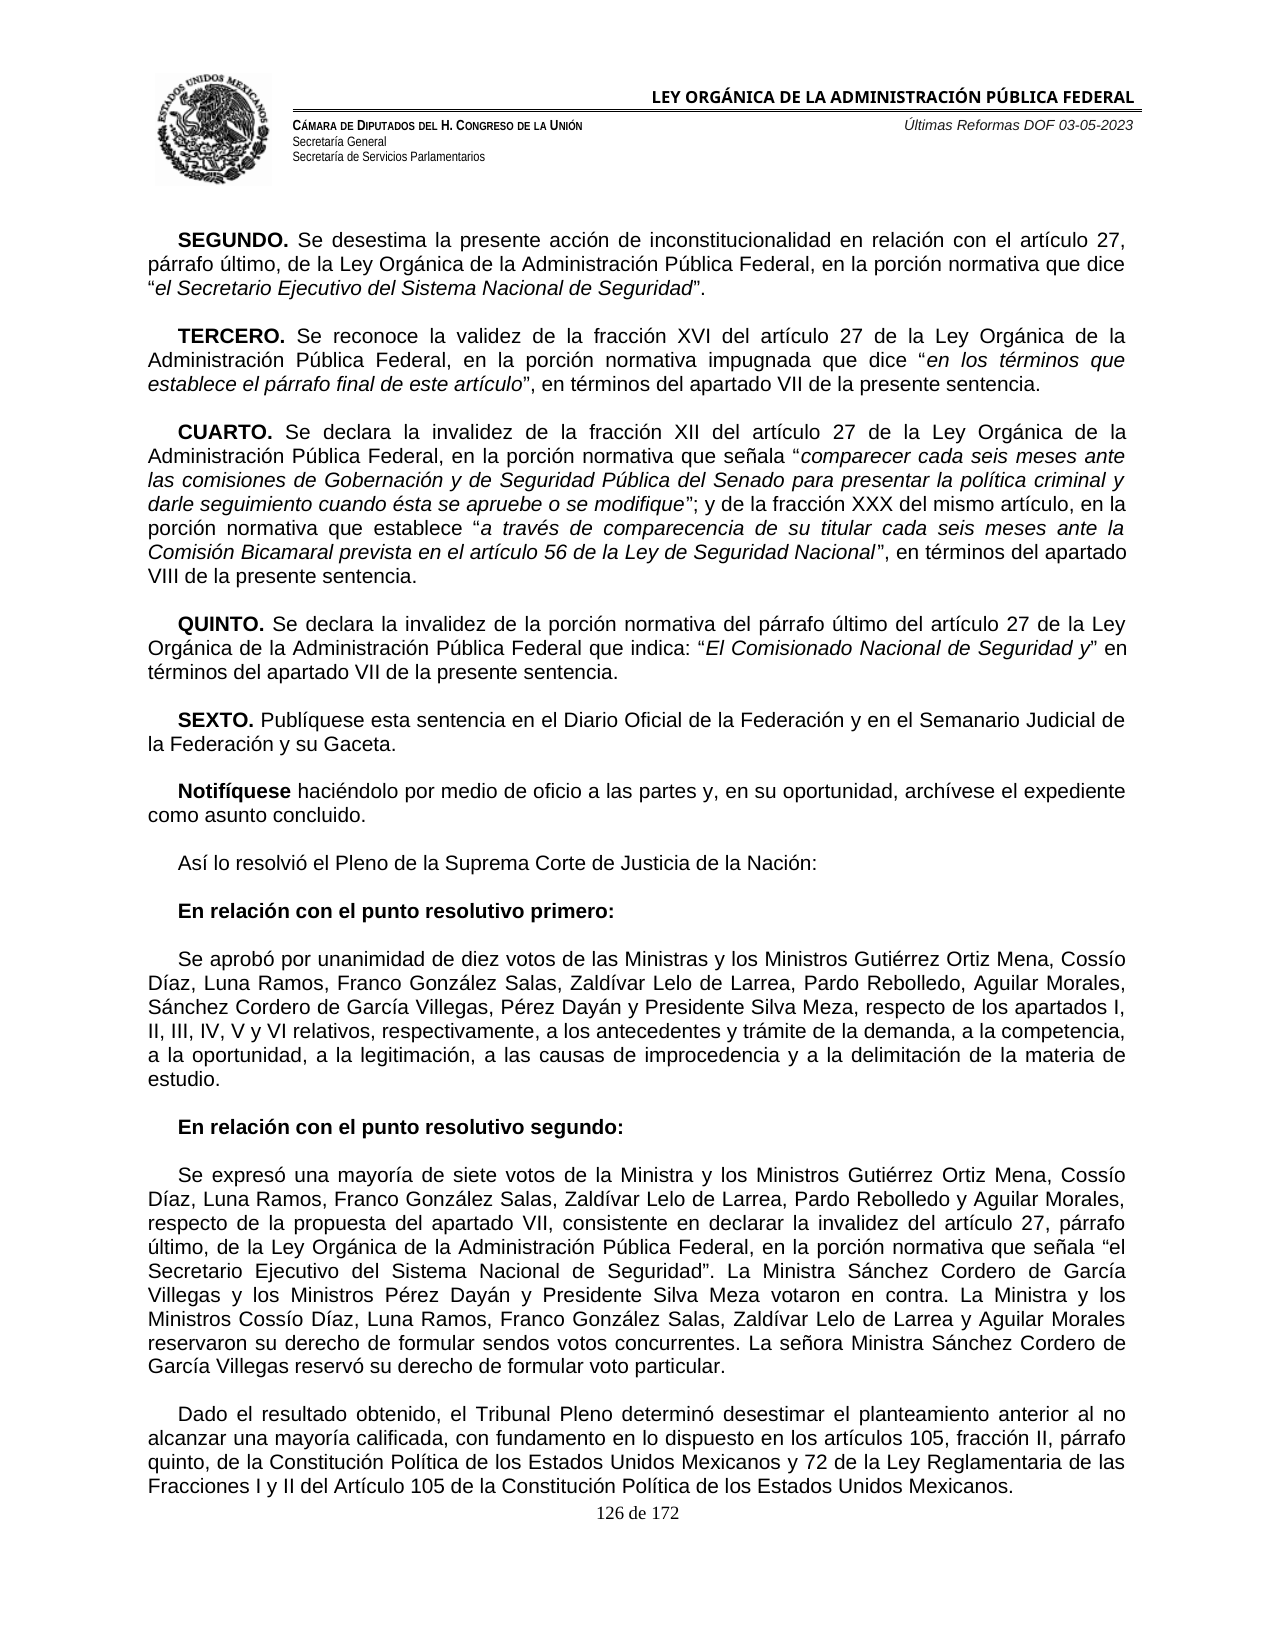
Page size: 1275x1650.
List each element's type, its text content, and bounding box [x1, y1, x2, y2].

text En relación con el punto resolutivo primero: [148, 899, 1127, 923]
text Dado el resultado obtenido, el Tribunal Pleno determinó desestimar el planteamiento anterior al no alcanzar una mayoría calificada, con fundamento en lo dispuesto en los artículos 105, fracción II, párrafo quinto, de la Constitución Política de los Estados Unidos Mexicanos y 72 de la Ley Reglamentaria de las Fracciones I y II del Artículo 105 de la Constitución Política de los Estados Unidos Mexicanos. [148, 1402, 1127, 1498]
text Se expresó una mayoría de siete votos de la Ministra y los Ministros Gutiérrez Ortiz Mena, Cossío Díaz, Luna Ramos, Franco González Salas, Zaldívar Lelo de Larrea, Pardo Rebolledo y Aguilar Morales, respecto de la propuesta del apartado VII, consistente en declarar la invalidez del artículo 27, párrafo último, de la Ley Orgánica de la Administración Pública Federal, en la porción normativa que señala “el Secretario Ejecutivo del Sistema Nacional de Seguridad”. La Ministra Sánchez Cordero de García Villegas y los Ministros Pérez Dayán y Presidente Silva Meza votaron en contra. La Ministra y los Ministros Cossío Díaz, Luna Ramos, Franco González Salas, Zaldívar Lelo de Larrea y Aguilar Morales reservaron su derecho de formular sendos votos concurrentes. La señora Ministra Sánchez Cordero de García Villegas reservó su derecho de formular voto particular. [148, 1163, 1127, 1378]
text CUARTO. Se declara la invalidez de la fracción XII del artículo 27 de la Ley Orgánica de la Administración Pública Federal, en la porción normativa que señala “comparecer cada seis meses ante las comisiones de Gobernación y de Seguridad Pública del Senado para presentar la política criminal y darle seguimiento cuando ésta se apruebe o se modifique”; y de la fracción XXX del mismo artículo, en la porción normativa que establece “a través de comparecencia de su titular cada seis meses ante la Comisión Bicamaral prevista en el artículo 56 de la Ley de Seguridad Nacional”, en términos del apartado VIII de la presente sentencia. [148, 420, 1127, 588]
text QUINTO. Se declara la invalidez de la porción normativa del párrafo último del artículo 27 de la Ley Orgánica de la Administración Pública Federal que indica: “El Comisionado Nacional de Seguridad y” en términos del apartado VII de la presente sentencia. [148, 612, 1127, 683]
text SEXTO. Publíquese esta sentencia en el Diario Oficial de la Federación y en el Semanario Judicial de la Federación y su Gaceta. [148, 707, 1127, 755]
text Notifíquese haciéndolo por medio de oficio a las partes y, en su oportunidad, archívese el expediente como asunto concluido. [148, 779, 1127, 827]
text En relación con el punto resolutivo segundo: [148, 1115, 1127, 1139]
text Se aprobó por unanimidad de diez votos de las Ministras y los Ministros Gutiérrez Ortiz Mena, Cossío Díaz, Luna Ramos, Franco González Salas, Zaldívar Lelo de Larrea, Pardo Rebolledo, Aguilar Morales, Sánchez Cordero de García Villegas, Pérez Dayán y Presidente Silva Meza, respecto de los apartados I, II, III, IV, V y VI relativos, respectivamente, a los antecedentes y trámite de la demanda, a la competencia, a la oportunidad, a la legitimación, a las causas de improcedencia y a la delimitación de la materia de estudio. [148, 947, 1127, 1091]
text TERCERO. Se reconoce la validez de la fracción XVI del artículo 27 de la Ley Orgánica de la Administración Pública Federal, en la porción normativa impugnada que dice “en los términos que establece el párrafo final de este artículo”, en términos del apartado VII de la presente sentencia. [148, 324, 1127, 396]
text SEGUNDO. Se desestima la presente acción de inconstitucionalidad en relación con el artículo 27, párrafo último, de la Ley Orgánica de la Administración Pública Federal, en la porción normativa que dice “el Secretario Ejecutivo del Sistema Nacional de Seguridad”. [148, 228, 1127, 300]
text Así lo resolvió el Pleno de la Suprema Corte de Justicia de la Nación: [148, 851, 1127, 875]
